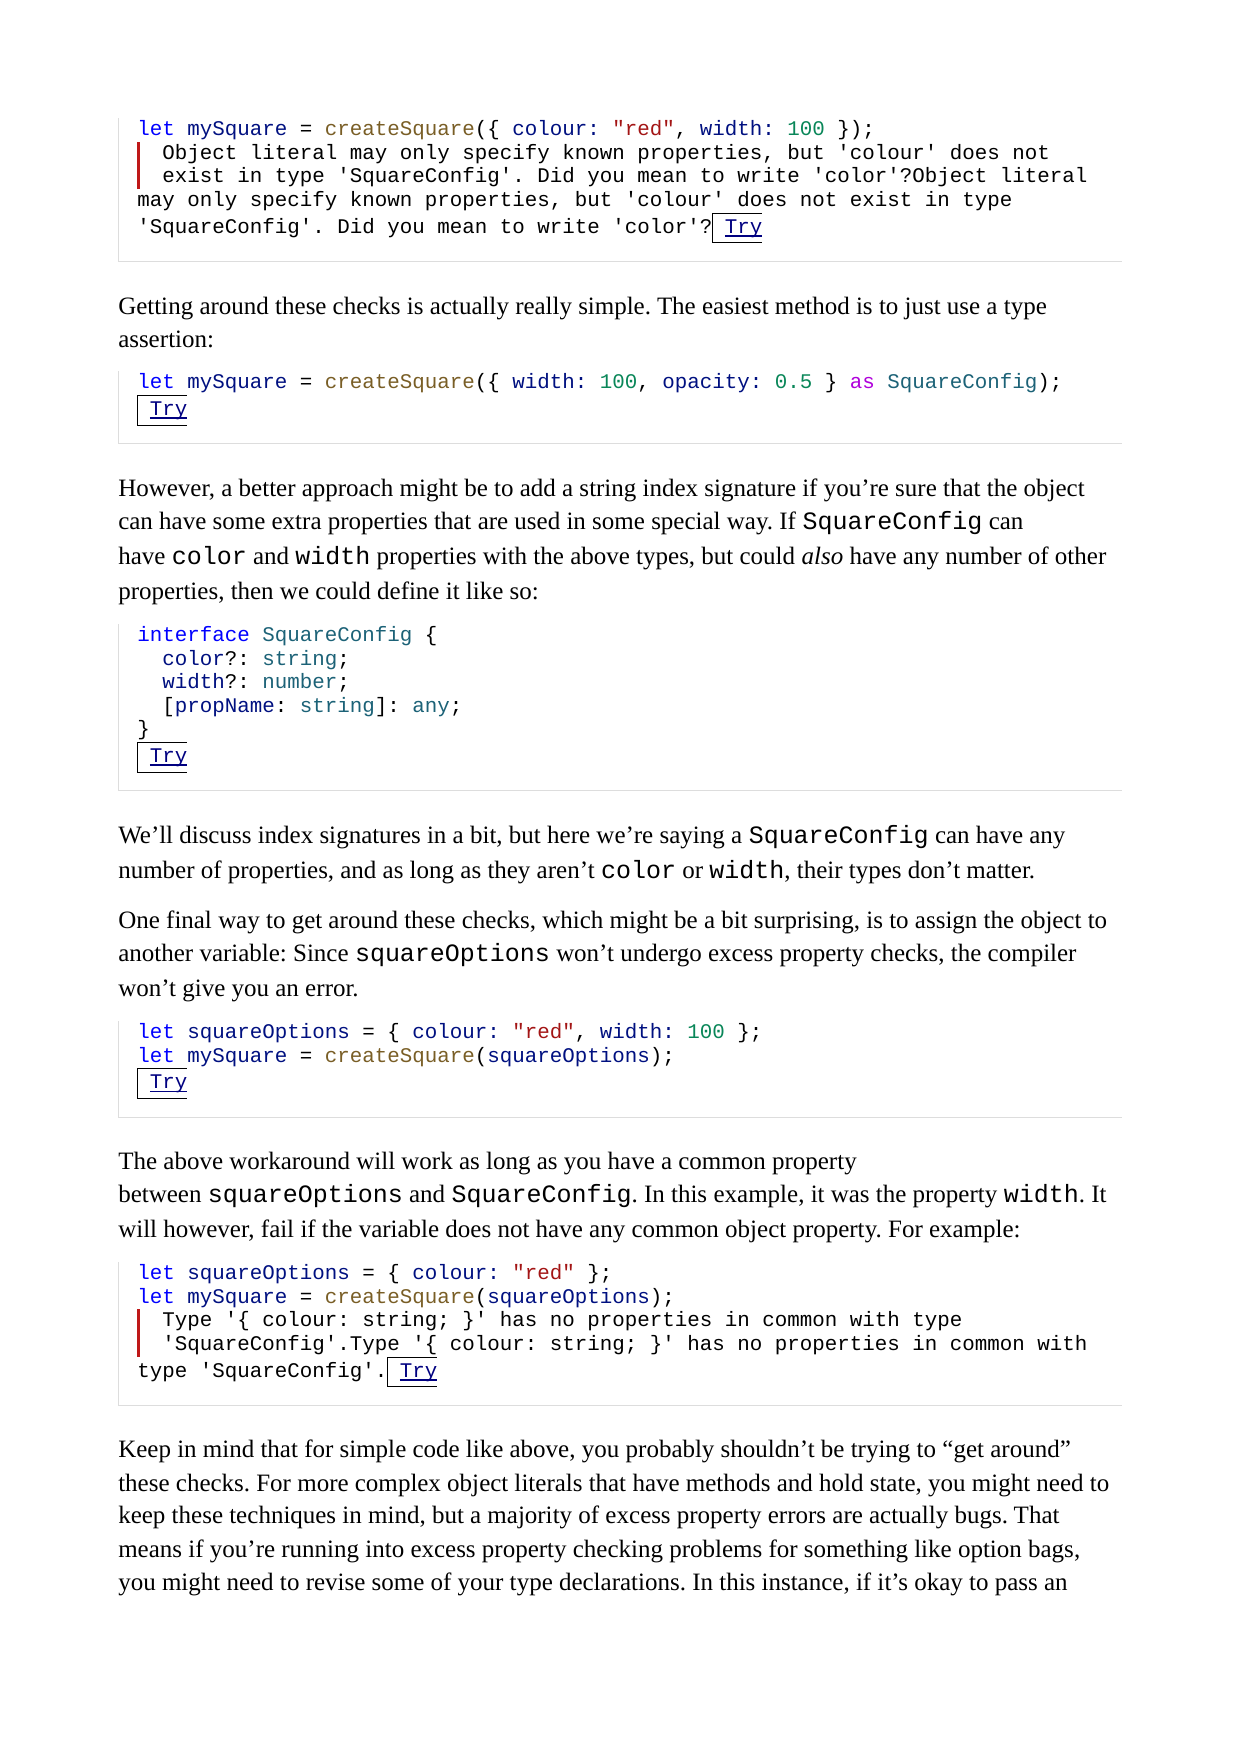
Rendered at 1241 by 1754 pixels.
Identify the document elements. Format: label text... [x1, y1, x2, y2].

text Object literal may only specify known properties, but 'colour' does not exist in type 'SquareConfig'. Did you mean to write 'color'?Object literal may only specify known properties, but 'colour' does not exist in type 'SquareConfig'. Did you mean to write 'color'?Try [119, 142, 1122, 261]
text color?: string; [119, 647, 1122, 671]
text let squareOptions = { colour: "red", width: 100 }; [119, 1021, 1122, 1044]
text let mySquare = createSquare(squareOptions); [119, 1044, 1122, 1068]
text Getting around these checks is actually really simple. The easiest method is to just use a type assertion: [118, 291, 1122, 352]
text interface SquareConfig { [119, 624, 1122, 647]
text Try [119, 395, 1122, 443]
text Try [119, 1068, 1122, 1117]
text Type '{ colour: string; }' has no properties in common with type 'SquareConfig'.Type '{ colour: string; }' has no properties in common with type 'SquareConfig'.Try [119, 1309, 1122, 1405]
text Try [119, 742, 1122, 790]
text width?: number; [119, 671, 1122, 695]
text The above workaround will work as long as you have a common property between squareOptions and SquareConfig. In this example, it was the property width. It will however, fail if the variable does not have any common object property. For example: [118, 1146, 1122, 1243]
text Keep in mind that for simple code like above, you probably shouldn’t be trying to “get around” these checks. For more complex object literals that have methods and hold state, you might need to keep these techniques in mind, but a majority of excess property errors are actually bugs. That means if you’re running into excess property checking problems for something like option bags, you might need to revise some of your type declarations. In this instance, if it’s okay to pass an [118, 1434, 1122, 1595]
text let squareOptions = { colour: "red" }; [119, 1262, 1122, 1286]
text [propName: string]: any; [119, 695, 1122, 718]
text One final way to get around these checks, which might be a bit surprising, is to assign the object to another variable: Since squareOptions won’t undergo excess property checks, the compiler won’t give you an error. [118, 905, 1122, 1002]
text let mySquare = createSquare(squareOptions); [119, 1286, 1122, 1309]
text let mySquare = createSquare({ width: 100, opacity: 0.5 } as SquareConfig); [119, 371, 1122, 395]
text We’ll discuss index signatures in a bit, but here we’re saying a SquareConfig can have any number of properties, and as long as they aren’t color or width, their types don’t matter. [118, 820, 1122, 886]
text However, a better approach might be to add a string index signature if you’re sure that the object can have some extra properties that are used in some special way. If SquareConfig can have color and width properties with the above types, but could also have any number of other properties, then we could define it like so: [118, 473, 1122, 605]
text let mySquare = createSquare({ colour: "red", width: 100 }); [119, 118, 1122, 142]
text } [119, 718, 1122, 742]
